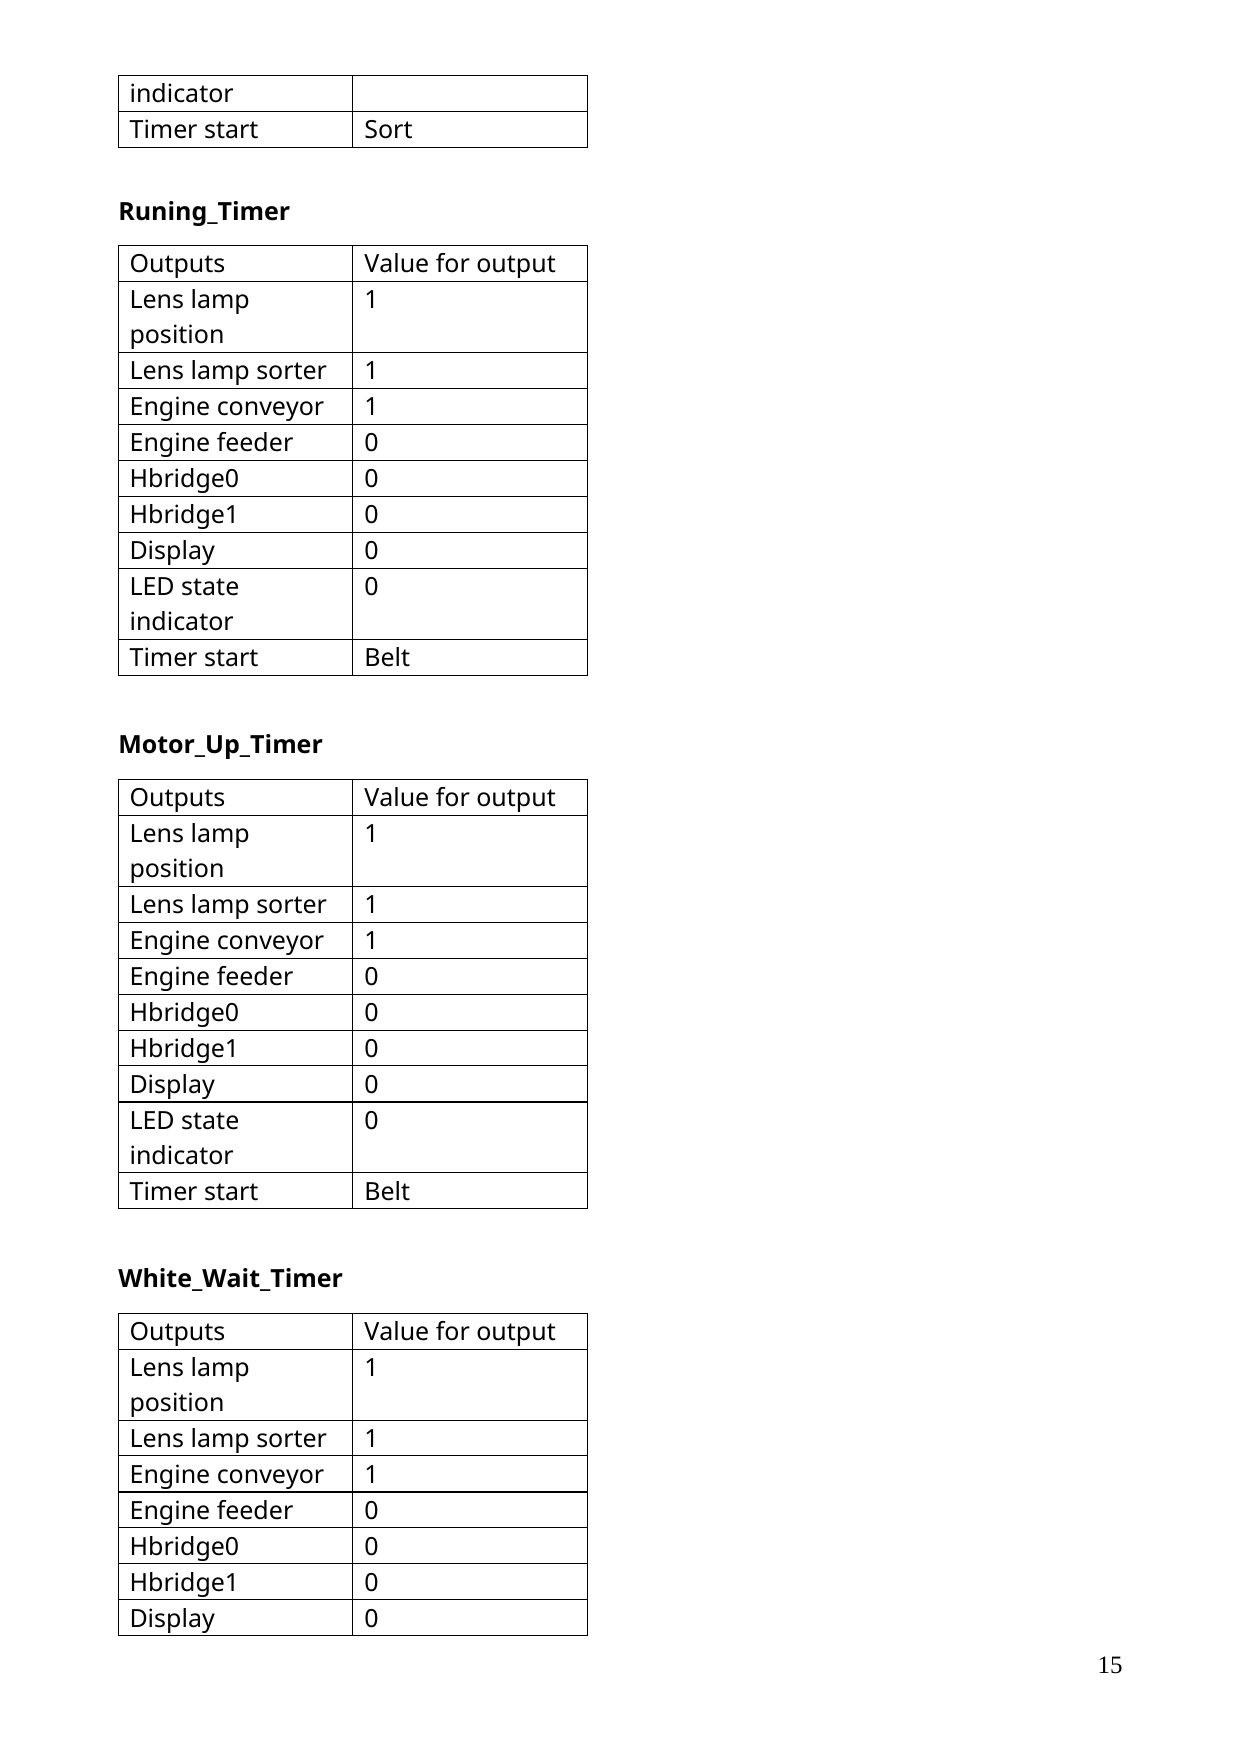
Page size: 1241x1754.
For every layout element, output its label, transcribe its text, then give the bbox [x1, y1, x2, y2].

table_cell Display [119, 1066, 352, 1101]
table_cell [353, 76, 587, 111]
table_cell Engine feeder [119, 425, 352, 460]
table_cell 0 [353, 497, 587, 532]
text Runing_Timer [118, 193, 1122, 227]
table_cell 1 [353, 353, 587, 388]
table_header Value for output [353, 780, 587, 815]
table_cell 0 [353, 425, 587, 460]
table_cell 0 [353, 995, 587, 1029]
table_cell Display [119, 533, 352, 568]
table_header Outputs [119, 1314, 352, 1348]
table_cell Lens lamp position [119, 282, 352, 352]
table_cell 0 [353, 1031, 587, 1065]
table_cell Lens lamp sorter [119, 887, 352, 922]
table_cell 0 [353, 461, 587, 496]
table_cell Hbridge1 [119, 1031, 352, 1065]
table_cell Hbridge0 [119, 461, 352, 496]
text Motor_Up_Timer [118, 727, 1122, 761]
table_cell LED state indicator [119, 569, 352, 638]
text White_Wait_Timer [118, 1261, 1122, 1295]
table_cell Engine conveyor [119, 923, 352, 958]
table_cell 0 [353, 533, 587, 568]
table_cell 0 [353, 1493, 587, 1527]
table_cell 1 [353, 923, 587, 958]
table_cell Hbridge0 [119, 995, 352, 1029]
table_cell 1 [353, 1456, 587, 1491]
table_cell Lens lamp position [119, 1350, 352, 1419]
table_cell 1 [353, 1350, 587, 1419]
table_cell Lens lamp position [119, 816, 352, 886]
table_cell LED state indicator [119, 1103, 352, 1172]
table_header Value for output [353, 246, 587, 281]
table_cell 0 [353, 569, 587, 638]
table_cell Display [119, 1600, 352, 1635]
table_cell 0 [353, 1528, 587, 1563]
table_cell 0 [353, 1066, 587, 1101]
table_cell Engine feeder [119, 959, 352, 993]
table_cell Engine conveyor [119, 389, 352, 424]
table_cell 1 [353, 887, 587, 922]
table_header Value for output [353, 1314, 587, 1348]
table_cell 1 [353, 1421, 587, 1455]
table_cell 1 [353, 389, 587, 424]
table_cell Timer start [119, 640, 352, 674]
table_header Outputs [119, 780, 352, 815]
table_cell Timer start [119, 1173, 352, 1208]
table_cell Lens lamp sorter [119, 1421, 352, 1455]
table_cell 0 [353, 959, 587, 993]
table_cell Hbridge0 [119, 1528, 352, 1563]
table_header Outputs [119, 246, 352, 281]
table_cell 0 [353, 1600, 587, 1635]
table_cell Sort [353, 112, 587, 147]
table_cell 1 [353, 816, 587, 886]
table_cell Belt [353, 1173, 587, 1208]
table_cell 0 [353, 1103, 587, 1172]
table_cell Engine feeder [119, 1493, 352, 1527]
table_cell Belt [353, 640, 587, 674]
table_cell Hbridge1 [119, 497, 352, 532]
table_cell Lens lamp sorter [119, 353, 352, 388]
table_cell Hbridge1 [119, 1564, 352, 1599]
table_cell Timer start [119, 112, 352, 147]
table_cell 1 [353, 282, 587, 352]
table_cell Engine conveyor [119, 1456, 352, 1491]
table_cell 0 [353, 1564, 587, 1599]
table_cell indicator [119, 76, 352, 111]
